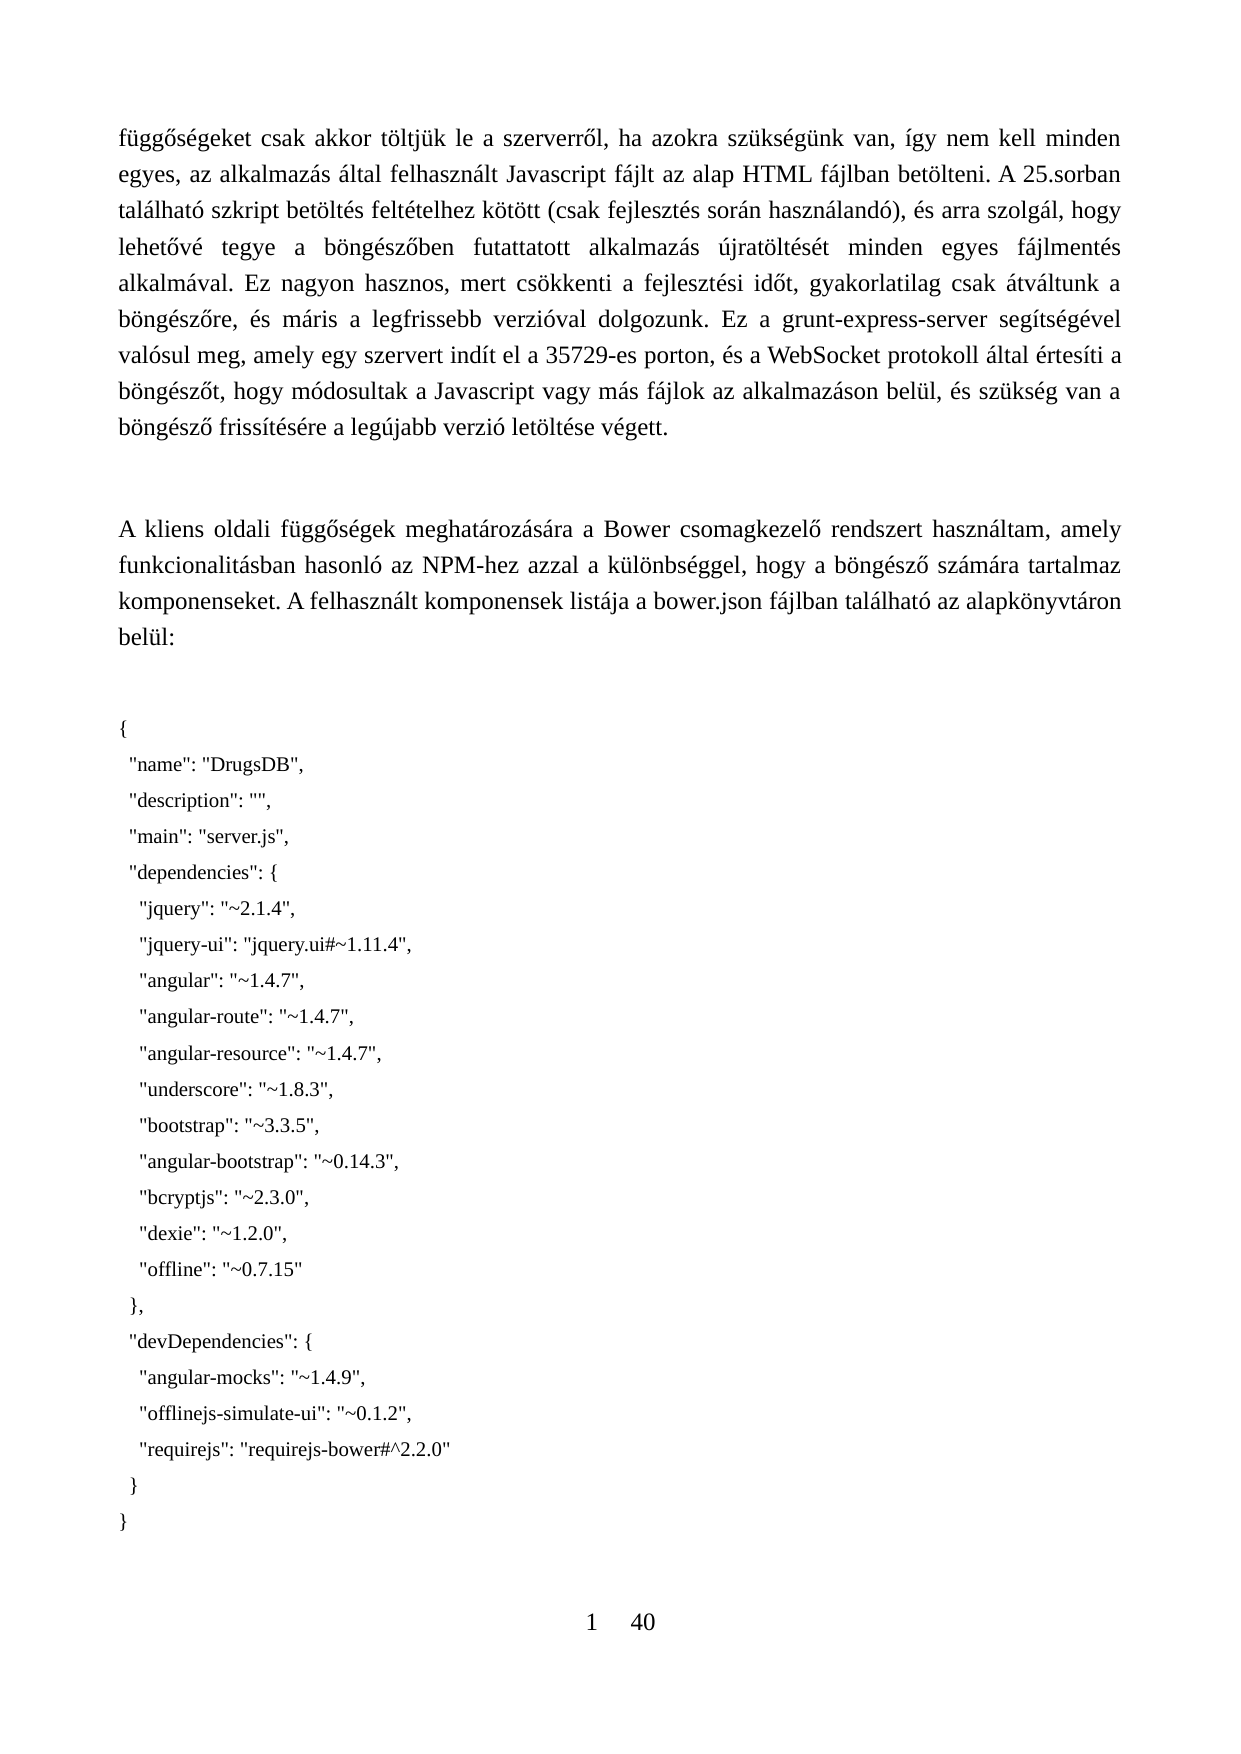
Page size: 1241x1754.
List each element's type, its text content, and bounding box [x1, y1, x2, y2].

subtitle "bcryptjs": "~2.3.0", [118, 1187, 1122, 1208]
subtitle } [118, 1476, 1122, 1497]
subtitle { [118, 719, 1122, 740]
subtitle "description": "", [118, 791, 1122, 812]
subtitle A kliens oldali függőségek meghatározására a Bower csomagkezelő rendszert használtam, amely funkcionalitásban hasonló az NPM-hez azzal a különbséggel, hogy a böngésző számára tartalmaz komponenseket. A felhasznált komponensek listája a bower.json fájlban található az alapkönyvtáron belül: [118, 508, 1122, 653]
subtitle "angular-bootstrap": "~0.14.3", [118, 1151, 1122, 1172]
subtitle } [118, 1512, 1122, 1533]
subtitle "jquery": "~2.1.4", [118, 899, 1122, 920]
subtitle függőségeket csak akkor töltjük le a szerverről, ha azokra szükségünk van, így nem kell minden egyes, az alkalmazás által felhasznált Javascript fájlt az alap HTML fájlban betölteni. A 25.sorban található szkript betöltés feltételhez kötött (csak fejlesztés során használandó), és arra szolgál, hogy lehetővé tegye a böngészőben futattatott alkalmazás újratöltését minden egyes fájlmentés alkalmával. Ez nagyon hasznos, mert csökkenti a fejlesztési időt, gyakorlatilag csak átváltunk a böngészőre, és máris a legfrissebb verzióval dolgozunk. Ez a grunt-express-server segítségével valósul meg, amely egy szervert indít el a 35729-es porton, és a WebSocket protokoll által értesíti a böngészőt, hogy módosultak a Javascript vagy más fájlok az alkalmazáson belül, és szükség van a böngésző frissítésére a legújabb verzió letöltése végett. [118, 118, 1122, 442]
subtitle "requirejs": "requirejs-bower#^2.2.0" [118, 1439, 1122, 1461]
subtitle "name": "DrugsDB", [118, 755, 1122, 776]
subtitle "jquery-ui": "jquery.ui#~1.11.4", [118, 935, 1122, 956]
subtitle "offline": "~0.7.15" [118, 1259, 1122, 1280]
subtitle "offlinejs-simulate-ui": "~0.1.2", [118, 1403, 1122, 1424]
subtitle "underscore": "~1.8.3", [118, 1079, 1122, 1100]
subtitle }, [118, 1295, 1122, 1316]
subtitle "bootstrap": "~3.3.5", [118, 1115, 1122, 1136]
subtitle "devDependencies": { [118, 1331, 1122, 1352]
subtitle "angular-resource": "~1.4.7", [118, 1043, 1122, 1064]
subtitle "dependencies": { [118, 863, 1122, 884]
subtitle "angular-mocks": "~1.4.9", [118, 1367, 1122, 1388]
subtitle "angular-route": "~1.4.7", [118, 1007, 1122, 1028]
subtitle "main": "server.js", [118, 827, 1122, 848]
subtitle "dexie": "~1.2.0", [118, 1223, 1122, 1244]
subtitle "angular": "~1.4.7", [118, 971, 1122, 992]
